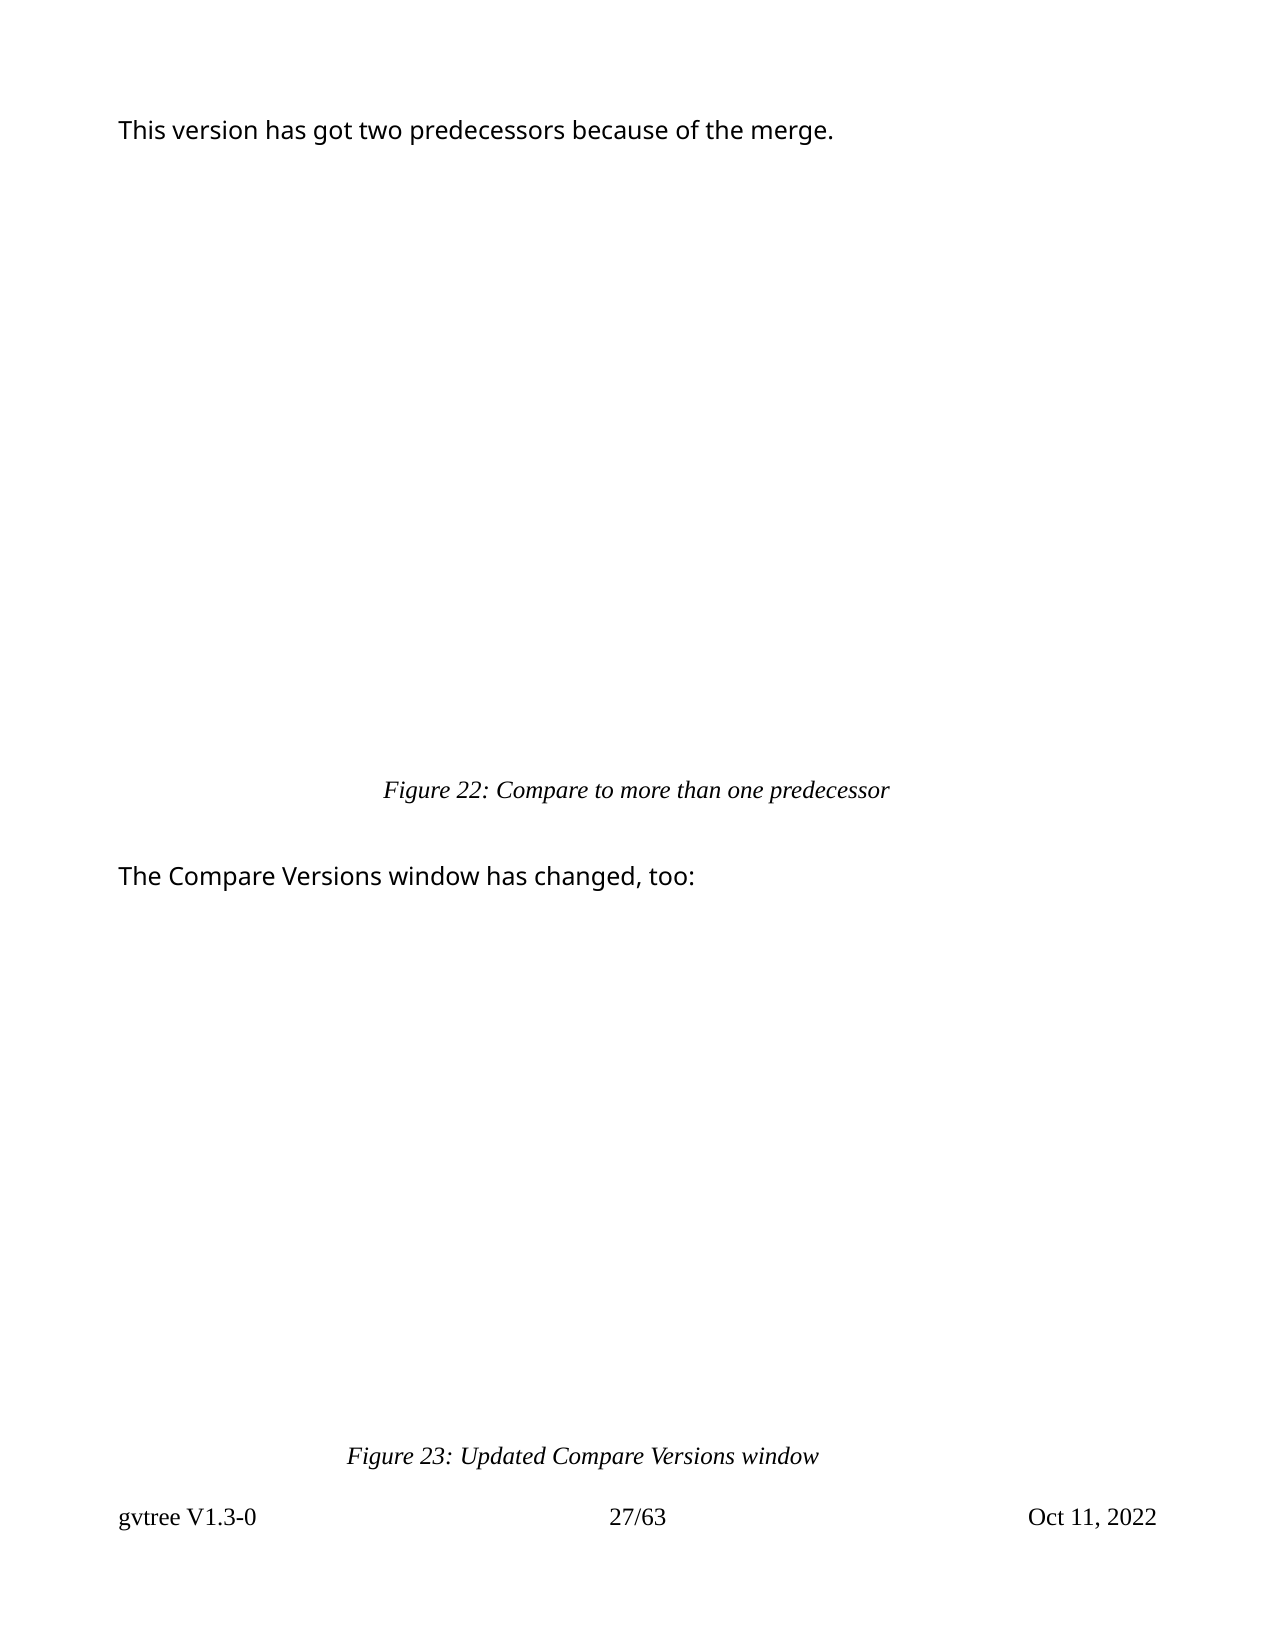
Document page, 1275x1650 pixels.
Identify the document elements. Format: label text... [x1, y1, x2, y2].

text The Compare Versions window has changed, too: [118, 864, 1157, 891]
text This version has got two predecessors because of the merge. [118, 118, 1157, 144]
text Figure 22: Compare to more than one predecessor [227, 172, 1048, 804]
text Figure 23: Updated Compare Versions window [347, 918, 928, 1470]
